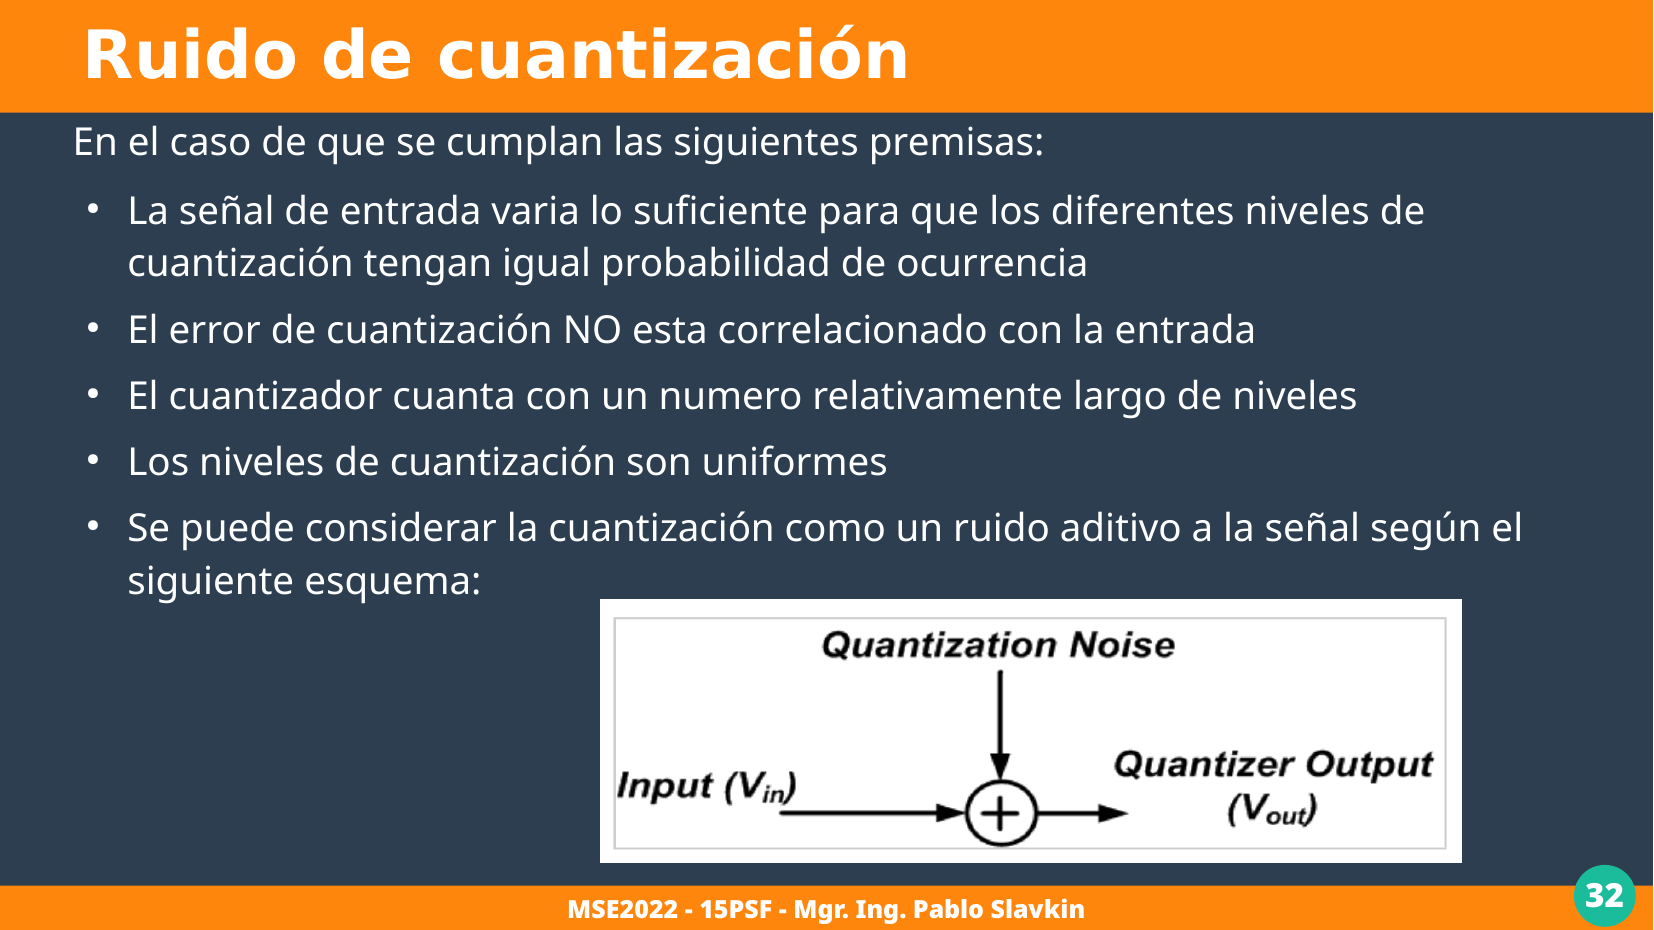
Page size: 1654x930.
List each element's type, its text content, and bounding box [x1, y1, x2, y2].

list En el caso de que se cumplan las siguientes premisas: La señal de entrada varia lo suficiente para que los diferentes niveles de cuantización tengan igual probabilidad de ocurrencia El error de cuantización NO esta correlacionado con la entrada El cuantizador cuanta con un numero relativamente largo de niveles Los niveles de cuantización son uniformes Se puede considerar la cuantización como un ruido aditivo a la señal según el siguiente esquema: [18, 113, 1613, 614]
title Ruido de cuantización [0, 16, 1653, 113]
picture [600, 599, 1462, 863]
